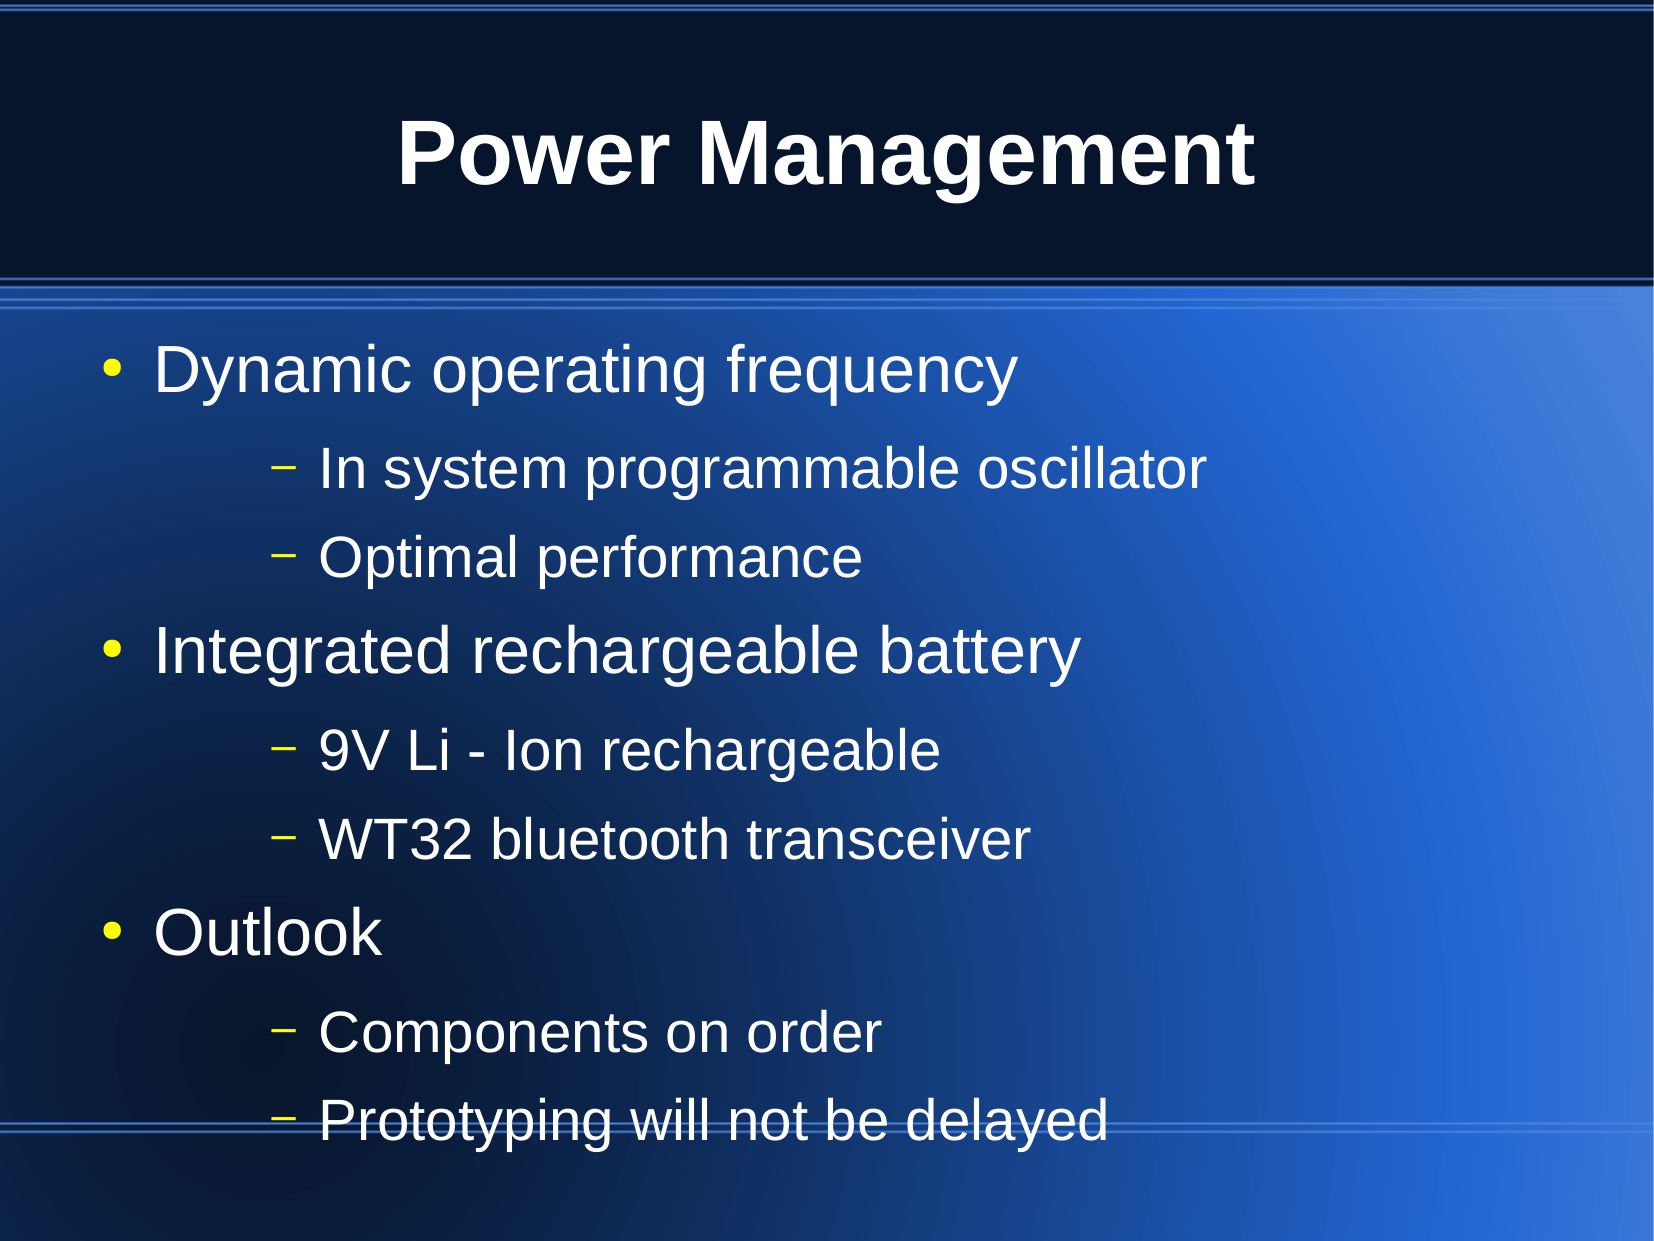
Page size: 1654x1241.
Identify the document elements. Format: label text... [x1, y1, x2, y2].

title Power Management [82, 49, 1571, 257]
picture [0, 0, 1654, 1241]
list Dynamic operating frequency In system programmable oscillator Optimal performance Integrated rechargeable battery 9V Li - Ion rechargeable WT32 bluetooth transceiver Outlook Components on order Prototyping will not be delayed [82, 331, 1571, 1241]
